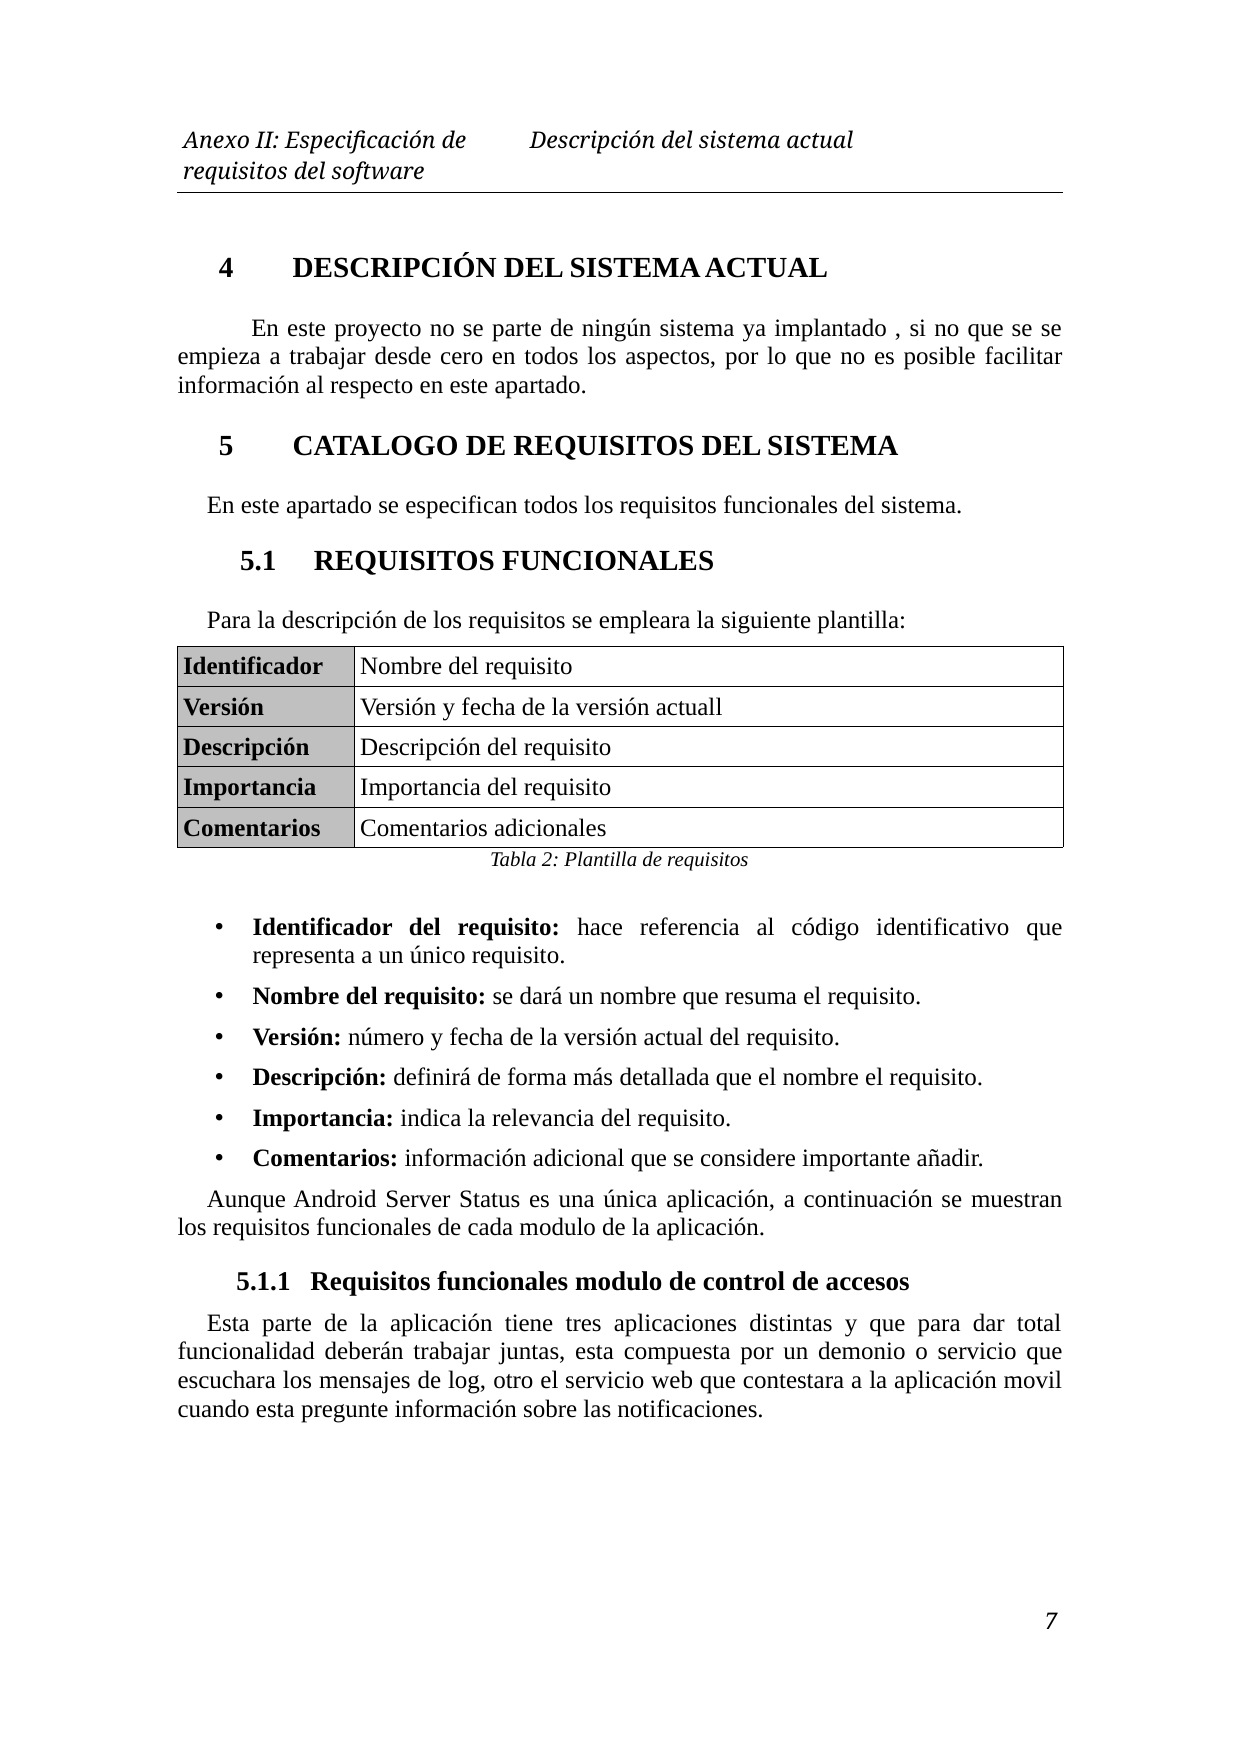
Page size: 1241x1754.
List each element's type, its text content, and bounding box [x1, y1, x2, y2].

list Versión: número y fecha de la versión actual del requisito. [215, 1022, 1063, 1050]
text Tabla 2: Plantilla de requisitos [177, 848, 1063, 871]
text Esta parte de la aplicación tiene tres aplicaciones distintas y que para dar total funcionalidad deberán trabajar juntas, esta compuesta por un demonio o servicio que escuchara los mensajes de log, otro el servicio web que contestara a la aplicación movil cuando esta pregunte información sobre las notificaciones. [177, 1308, 1063, 1423]
list Identificador del requisito: hace referencia al código identificativo que representa a un único requisito. [215, 912, 1063, 969]
table_header Identificador [178, 647, 354, 686]
text En este proyecto no se parte de ningún sistema ya implantado , si no que se se empieza a trabajar desde cero en todos los aspectos, por lo que no es posible facilitar información al respecto en este apartado. [177, 313, 1063, 399]
table_cell Comentarios adicionales [355, 808, 1063, 847]
table_cell Descripción del requisito [355, 727, 1063, 766]
text Aunque Android Server Status es una única aplicación, a continuación se muestran los requisitos funcionales de cada modulo de la aplicación. [177, 1184, 1063, 1241]
text En este apartado se especifican todos los requisitos funcionales del sistema. [177, 491, 1063, 519]
list Nombre del requisito: se dará un nombre que resuma el requisito. [215, 981, 1063, 1010]
subtitle Catalogo de requisitos del sistema [218, 428, 1063, 462]
subtitle Requisitos funcionales [240, 543, 1063, 576]
text Para la descripción de los requisitos se empleara la siguiente plantilla: [177, 605, 1063, 634]
table_cell Importancia [178, 767, 354, 807]
list Descripción: definirá de forma más detallada que el nombre el requisito. [215, 1062, 1063, 1091]
subtitle Requisitos funcionales modulo de control de accesos [236, 1265, 1004, 1296]
table_cell Descripción [178, 727, 354, 766]
table_cell Versión y fecha de la versión actuall [355, 687, 1063, 726]
table_cell Versión [178, 687, 354, 726]
list Comentarios: información adicional que se considere importante añadir. [215, 1143, 1063, 1172]
subtitle Descripción del sistema actual [218, 250, 1063, 284]
table_header Nombre del requisito [355, 647, 1063, 686]
table_cell Importancia del requisito [355, 767, 1063, 807]
table_cell Comentarios [178, 808, 354, 847]
list Importancia: indica la relevancia del requisito. [215, 1103, 1063, 1131]
